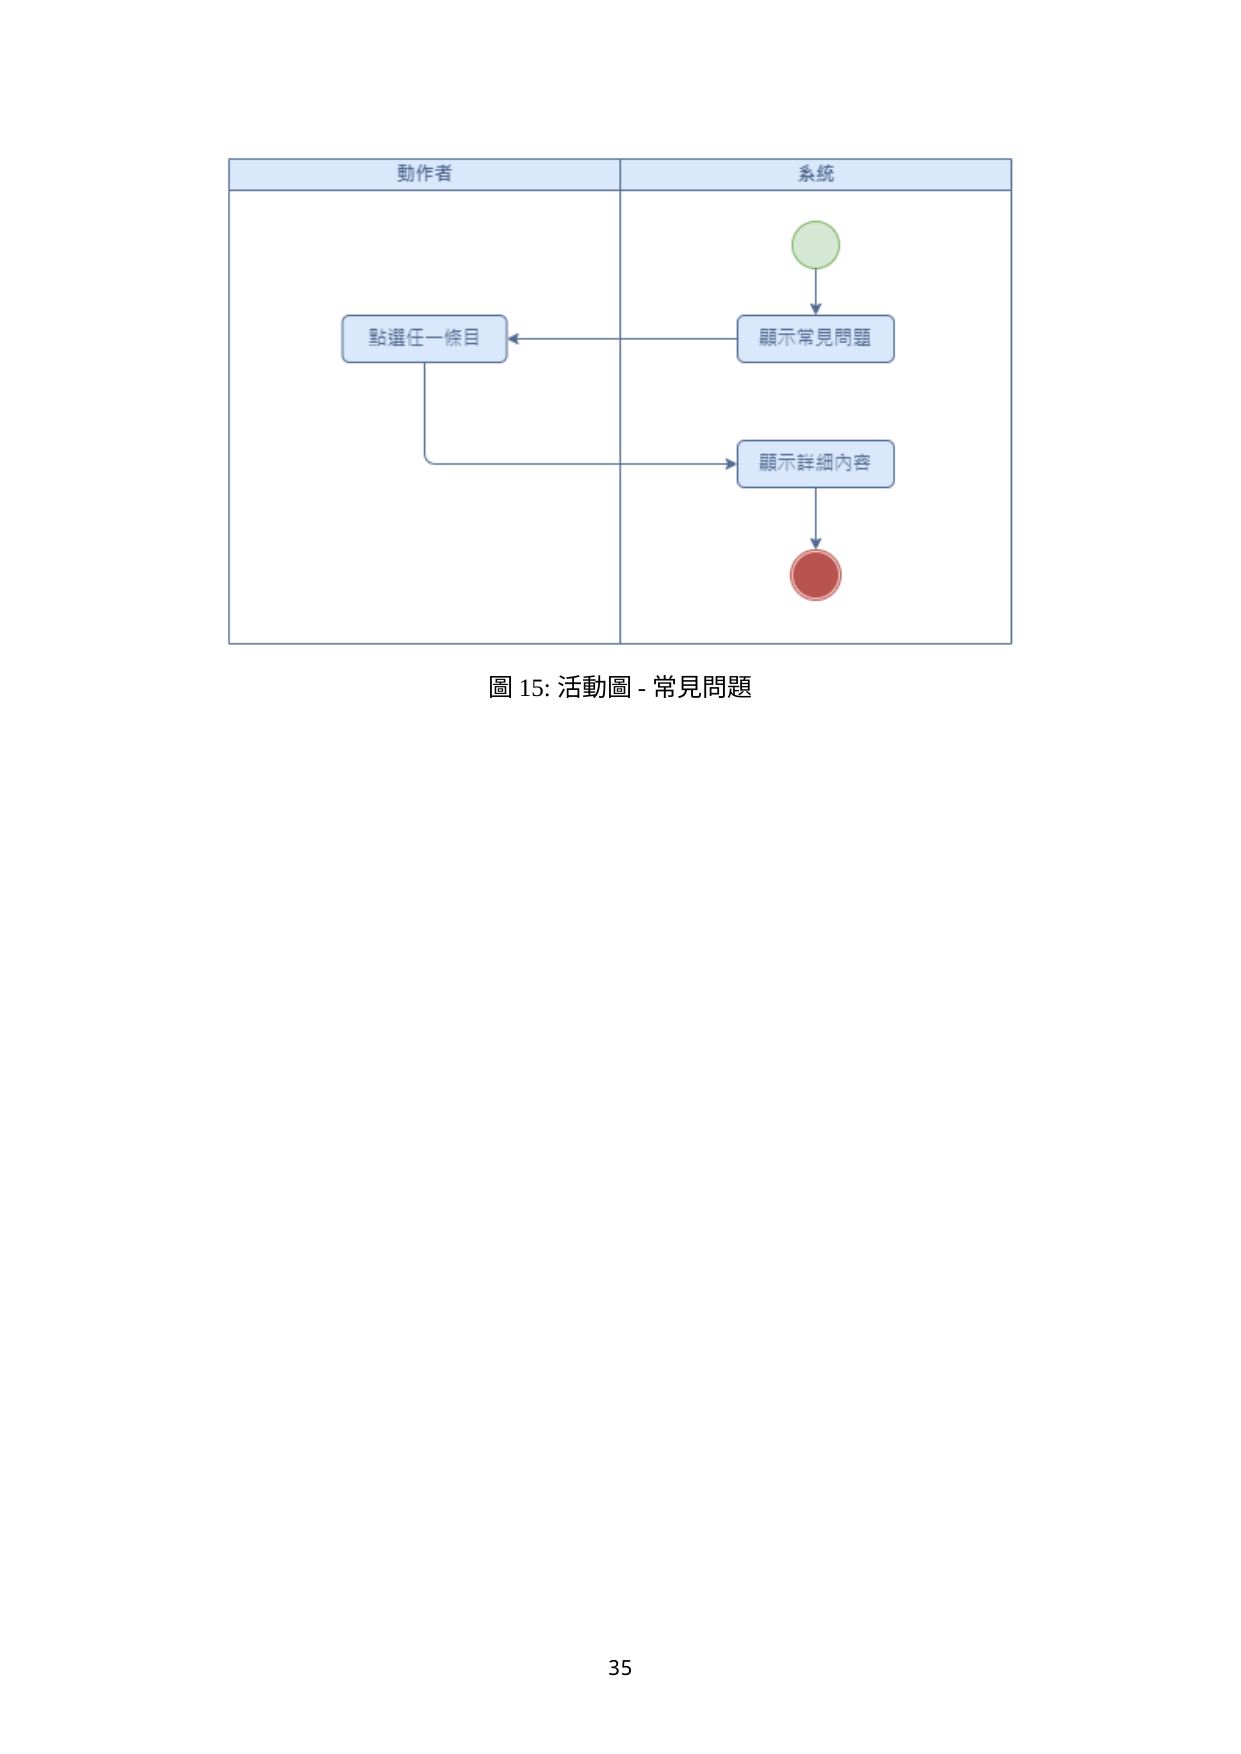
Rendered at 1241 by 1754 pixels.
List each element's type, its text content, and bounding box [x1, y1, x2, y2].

picture [216, 146, 1024, 659]
text 圖 15: 活動圖 - 常見問題 [216, 659, 1024, 704]
